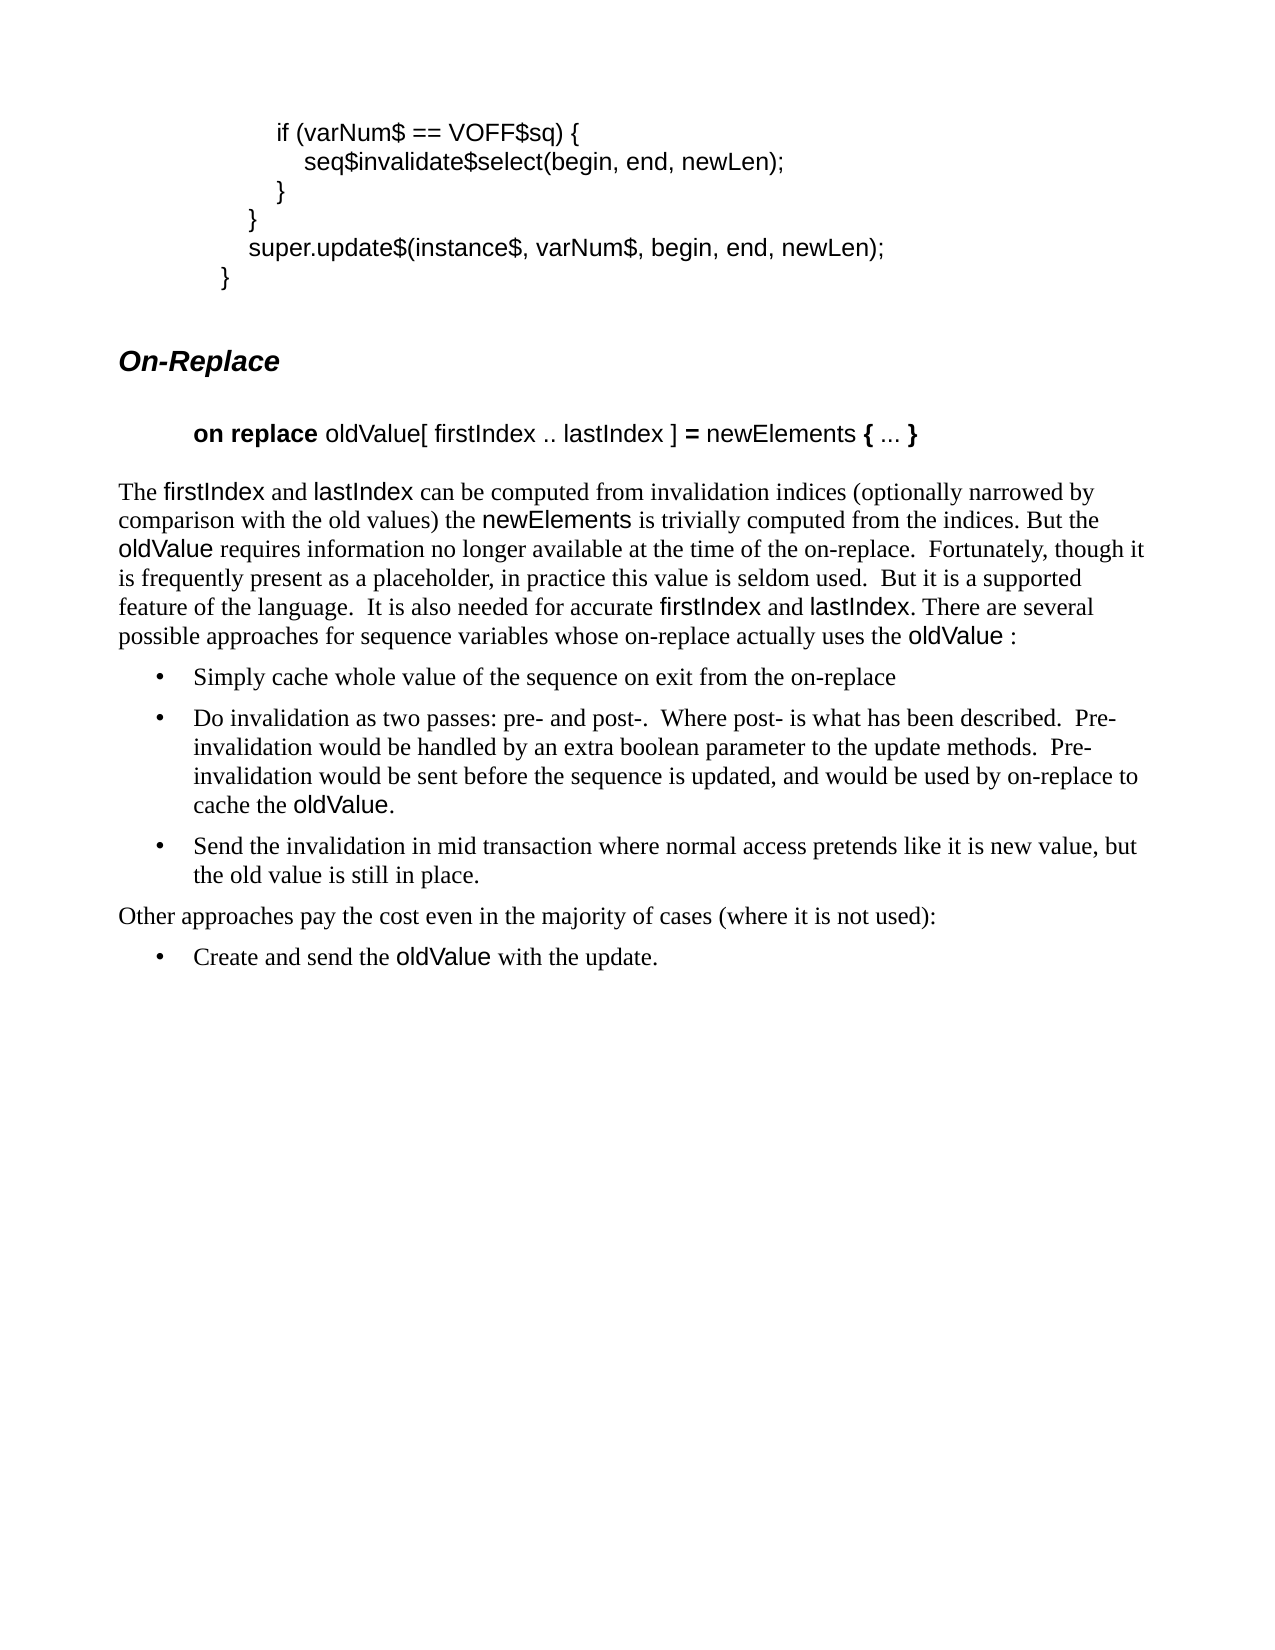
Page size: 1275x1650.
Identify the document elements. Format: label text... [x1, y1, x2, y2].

list Create and send the oldValue with the update. [156, 942, 1157, 971]
list Do invalidation as two passes: pre- and post-. Where post- is what has been described. Pre-invalidation would be handled by an extra boolean parameter to the update methods. Pre-invalidation would be sent before the sequence is updated, and would be used by on-replace to cache the oldValue. [156, 703, 1157, 818]
text } [193, 204, 1157, 233]
text seq$invalidate$select(begin, end, newLen); [193, 147, 1157, 176]
text The firstIndex and lastIndex can be computed from invalidation indices (optionally narrowed by comparison with the old values) the newElements is trivially computed from the indices. But the oldValue requires information no longer available at the time of the on-replace. Fortunately, though it is frequently present as a placeholder, in practice this value is seldom used. But it is a supported feature of the language. It is also needed for accurate firstIndex and lastIndex. There are several possible approaches for sequence variables whose on-replace actually uses the oldValue : [118, 477, 1157, 650]
text super.update$(instance$, varNum$, begin, end, newLen); [193, 233, 1157, 262]
text } [193, 262, 1157, 291]
text if (varNum$ == VOFF$sq) { [193, 118, 1157, 147]
list Send the invalidation in mid transaction where normal access pretends like it is new value, but the old value is still in place. [156, 831, 1157, 888]
list Simply cache whole value of the sequence on exit from the on-replace [156, 662, 1157, 691]
text on replace oldValue[ firstIndex .. lastIndex ] = newElements { ... } [193, 419, 1157, 448]
text Other approaches pay the cost even in the majority of cases (where it is not used): [118, 901, 1157, 930]
text } [193, 176, 1157, 204]
subtitle On-Replace [118, 344, 1157, 378]
